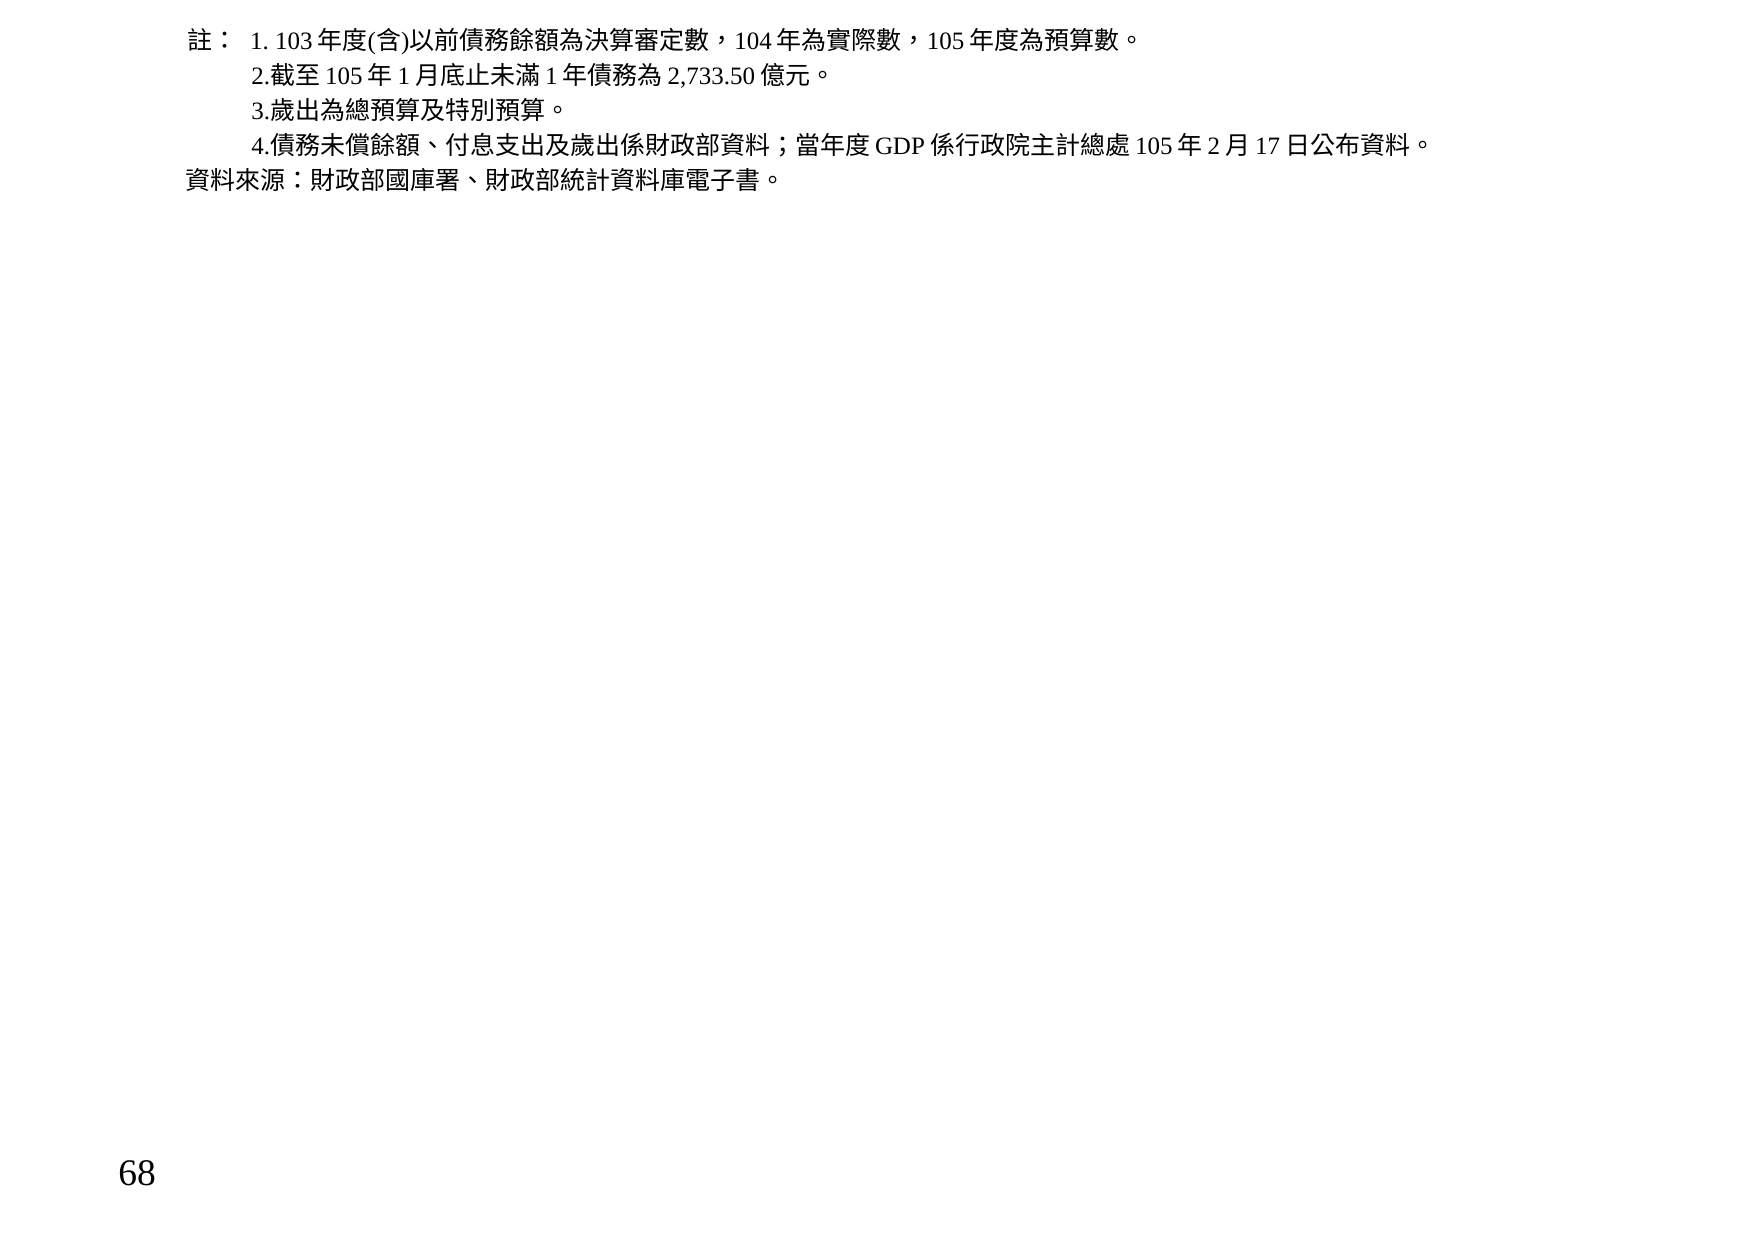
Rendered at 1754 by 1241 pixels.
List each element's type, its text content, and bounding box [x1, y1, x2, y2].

text 註： 1. 103年度(含)以前債務餘額為決算審定數，104年為實際數，105年度為預算數。 [187, 25, 1587, 56]
text 資料來源：財政部國庫署、財政部統計資料庫電子書。 [185, 165, 1587, 196]
text 2.截至105年1月底止未滿1年債務為2,733.50億元。 [128, 60, 1602, 91]
text 3.歲出為總預算及特別預算。 [128, 95, 1602, 126]
text 4.債務未償餘額、付息支出及歲出係財政部資料；當年度GDP係行政院主計總處105年2月17日公布資料。 [128, 130, 1602, 161]
